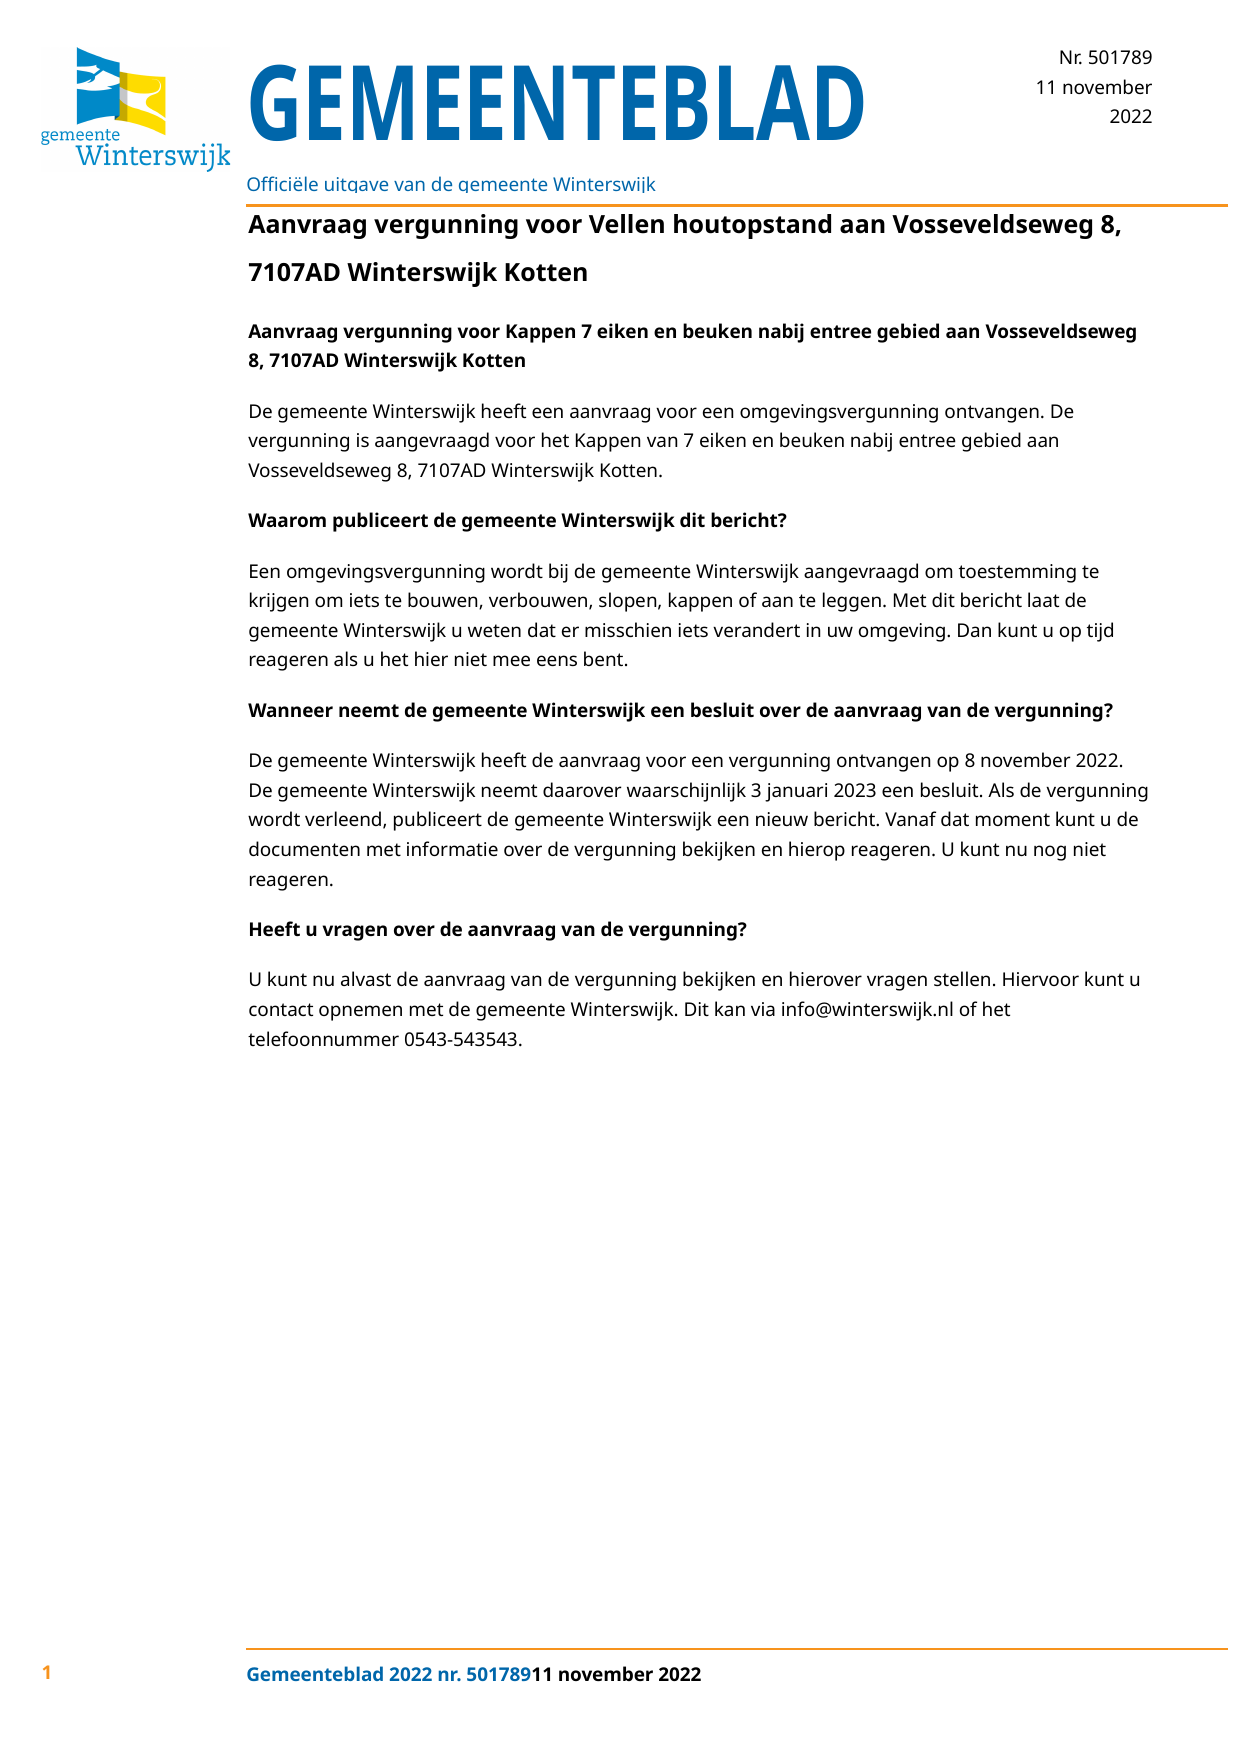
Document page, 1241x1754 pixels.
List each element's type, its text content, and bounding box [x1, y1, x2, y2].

text Waarom publiceert de gemeente Winterswijk dit bericht? [248, 507, 1152, 533]
text De gemeente Winterswijk heeft de aanvraag voor een vergunning ontvangen op 8 november 2022. De gemeente Winterswijk neemt daarover waarschijnlijk 3 januari 2023 een besluit. Als de vergunning wordt verleend, publiceert de gemeente Winterswijk een nieuw bericht. Vanaf dat moment kunt u de documenten met informatie over de vergunning bekijken en hierop reageren. U kunt nu nog niet reageren. [248, 747, 1152, 892]
picture [41, 47, 231, 172]
text De gemeente Winterswijk heeft een aanvraag voor een omgevingsvergunning ontvangen. De vergunning is aangevraagd voor het Kappen van 7 eiken en beuken nabij entree gebied aan Vosseveldseweg 8, 7107AD Winterswijk Kotten. [248, 398, 1152, 483]
text Wanneer neemt de gemeente Winterswijk een besluit over de aanvraag van de vergunning? [248, 697, 1152, 723]
picture [225, 153, 231, 162]
text Een omgevingsvergunning wordt bij de gemeente Winterswijk aangevraagd om toestemming te krijgen om iets te bouwen, verbouwen, slopen, kappen of aan te leggen. Met dit bericht laat de gemeente Winterswijk u weten dat er misschien iets verandert in uw omgeving. Dan kunt u op tijd reageren als u het hier niet mee eens bent. [248, 558, 1152, 672]
text Heeft u vragen over de aanvraag van de vergunning? [248, 916, 1152, 942]
text Aanvraag vergunning voor Kappen 7 eiken en beuken nabij entree gebied aan Vosseveldseweg 8, 7107AD Winterswijk Kotten [248, 318, 1152, 373]
text U kunt nu alvast de aanvraag van de vergunning bekijken en hierover vragen stellen. Hiervoor kunt u contact opnemen met de gemeente Winterswijk. Dit kan via info@winterswijk.nl of het telefoonnummer 0543-543543. [248, 967, 1152, 1052]
text Aanvraag vergunning voor Vellen houtopstand aan Vosseveldseweg 8, 7107AD Winterswijk Kotten [248, 207, 1152, 288]
